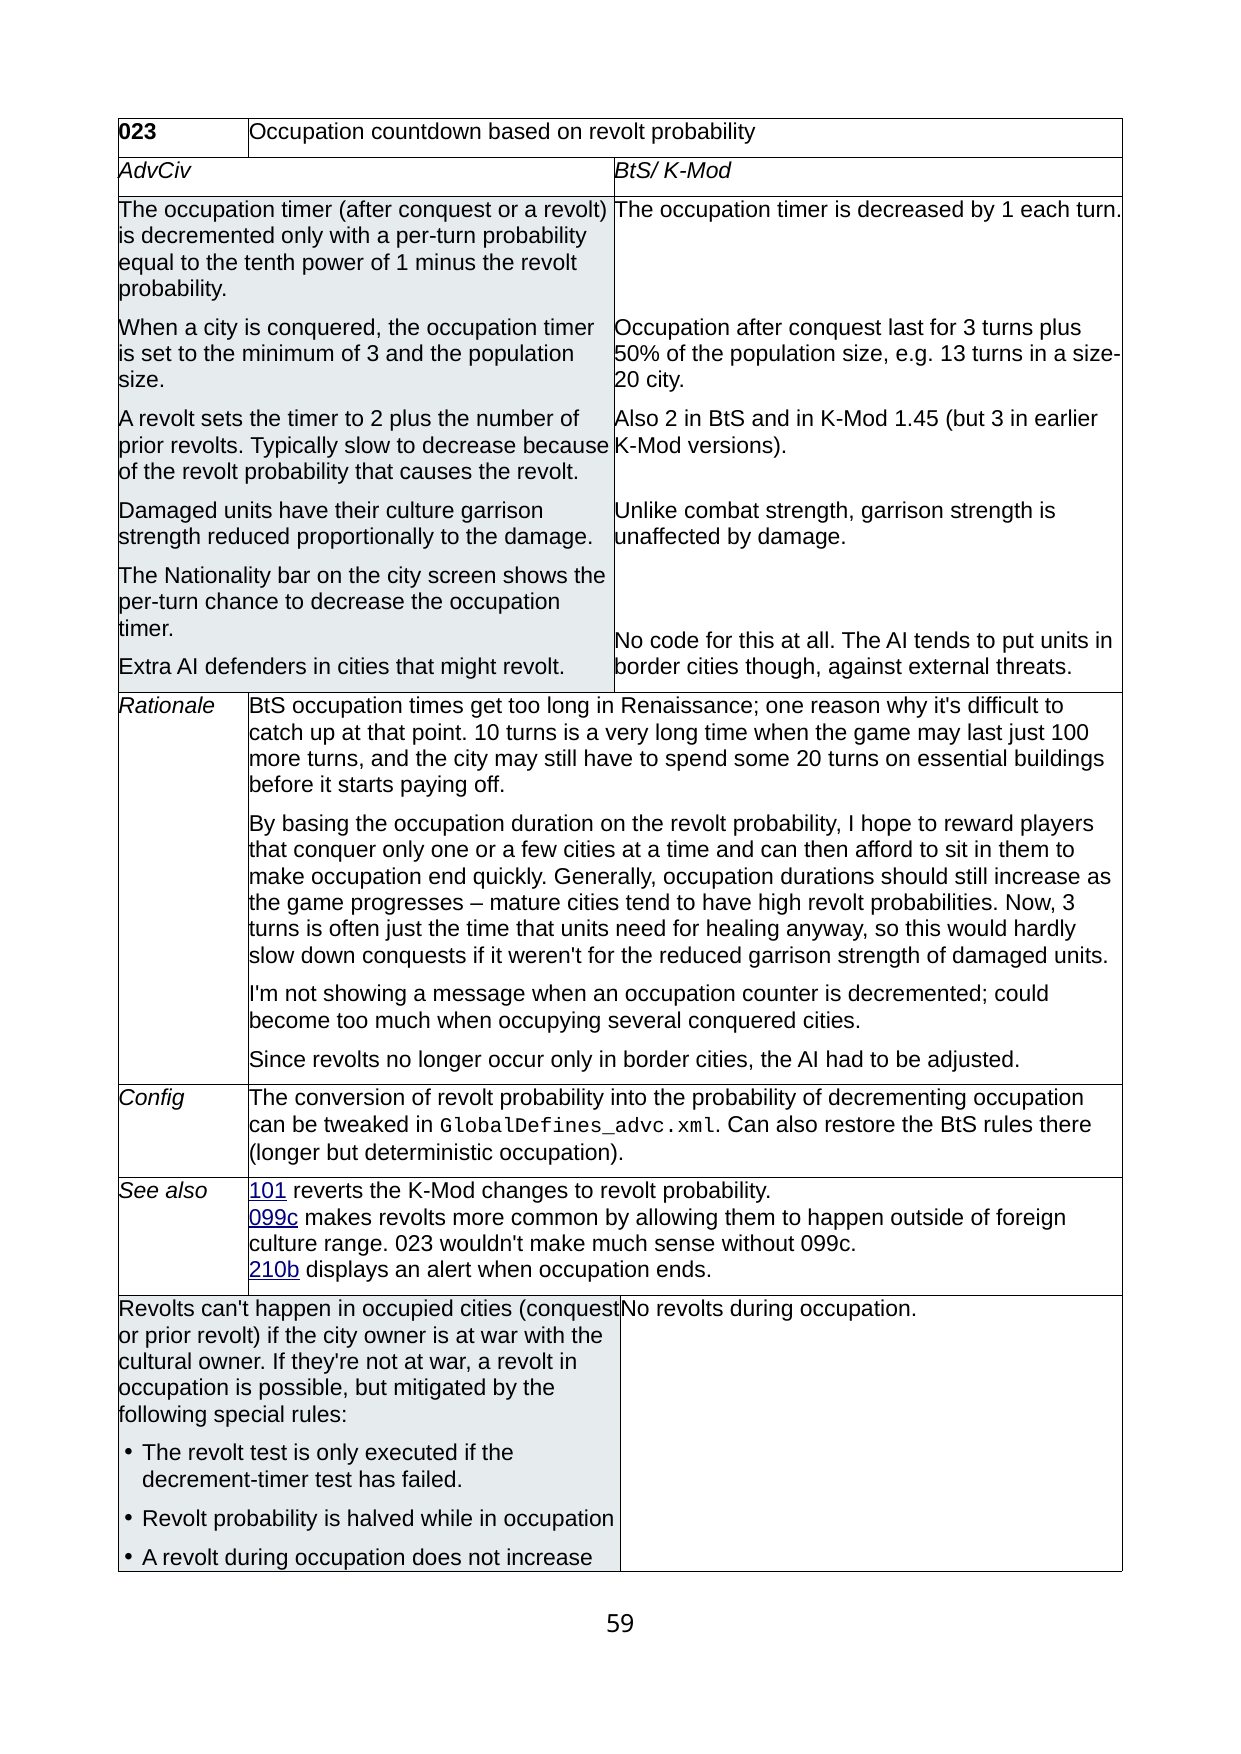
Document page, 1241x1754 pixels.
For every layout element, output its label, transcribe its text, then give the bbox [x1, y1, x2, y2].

table_cell Revolts can't happen in occupied cities (conquest or prior revolt) if the city owner is at war with the cultural owner. If they're not at war, a revolt in occupation is possible, but mitigated by the following special rules: The revolt test is only executed if the decrement-timer test has failed. Revolt probability is halved while in occupation A revolt during occupation does not increase [119, 1296, 620, 1571]
table_cell AdvCiv [119, 158, 614, 196]
table_header 023 [119, 119, 248, 157]
table_cell The occupation timer (after conquest or a revolt) is decremented only with a per-turn probability equal to the tenth power of 1 minus the revolt probability. When a city is conquered, the occupation timer is set to the minimum of 3 and the population size. A revolt sets the timer to 2 plus the number of prior revolts. Typically slow to decrease because of the revolt probability that causes the revolt. Damaged units have their culture garrison strength reduced proportionally to the damage. The Nationality bar on the city screen shows the per-turn chance to decrease the occupation timer. Extra AI defenders in cities that might revolt. [119, 197, 614, 692]
table_cell The conversion of revolt probability into the probability of decrementing occupation can be tweaked in GlobalDefines_advc.xml. Can also restore the BtS rules there (longer but deterministic occupation). [249, 1085, 1122, 1177]
table_cell See also [119, 1178, 248, 1295]
table_cell Rationale [119, 693, 248, 1084]
table_cell The occupation timer is decreased by 1 each turn. Occupation after conquest last for 3 turns plus 50% of the population size, e.g. 13 turns in a size-20 city. Also 2 in BtS and in K-Mod 1.45 (but 3 in earlier K-Mod versions). Unlike combat strength, garrison strength is unaffected by damage. No code for this at all. The AI tends to put units in border cities though, against external threats. [615, 197, 1122, 692]
table_cell Config [119, 1085, 248, 1177]
table_cell BtS occupation times get too long in Renaissance; one reason why it's difficult to catch up at that point. 10 turns is a very long time when the game may last just 100 more turns, and the city may still have to spend some 20 turns on essential buildings before it starts paying off. By basing the occupation duration on the revolt probability, I hope to reward players that conquer only one or a few cities at a time and can then afford to sit in them to make occupation end quickly. Generally, occupation durations should still increase as the game progresses – mature cities tend to have high revolt probabilities. Now, 3 turns is often just the time that units need for healing anyway, so this would hardly slow down conquests if it weren't for the reduced garrison strength of damaged units. I'm not showing a message when an occupation counter is decremented; could become too much when occupying several conquered cities. Since revolts no longer occur only in border cities, the AI had to be adjusted. [249, 693, 1122, 1084]
table_cell 101 reverts the K-Mod changes to revolt probability. 099c makes revolts more common by allowing them to happen outside of foreign culture range. 023 wouldn't make much sense without 099c. 210b displays an alert when occupation ends. [249, 1178, 1122, 1295]
table_cell No revolts during occupation. [621, 1296, 1122, 1571]
table_header Occupation countdown based on revolt probability [249, 119, 1122, 157]
table_cell BtS/ K-Mod [615, 158, 1122, 196]
